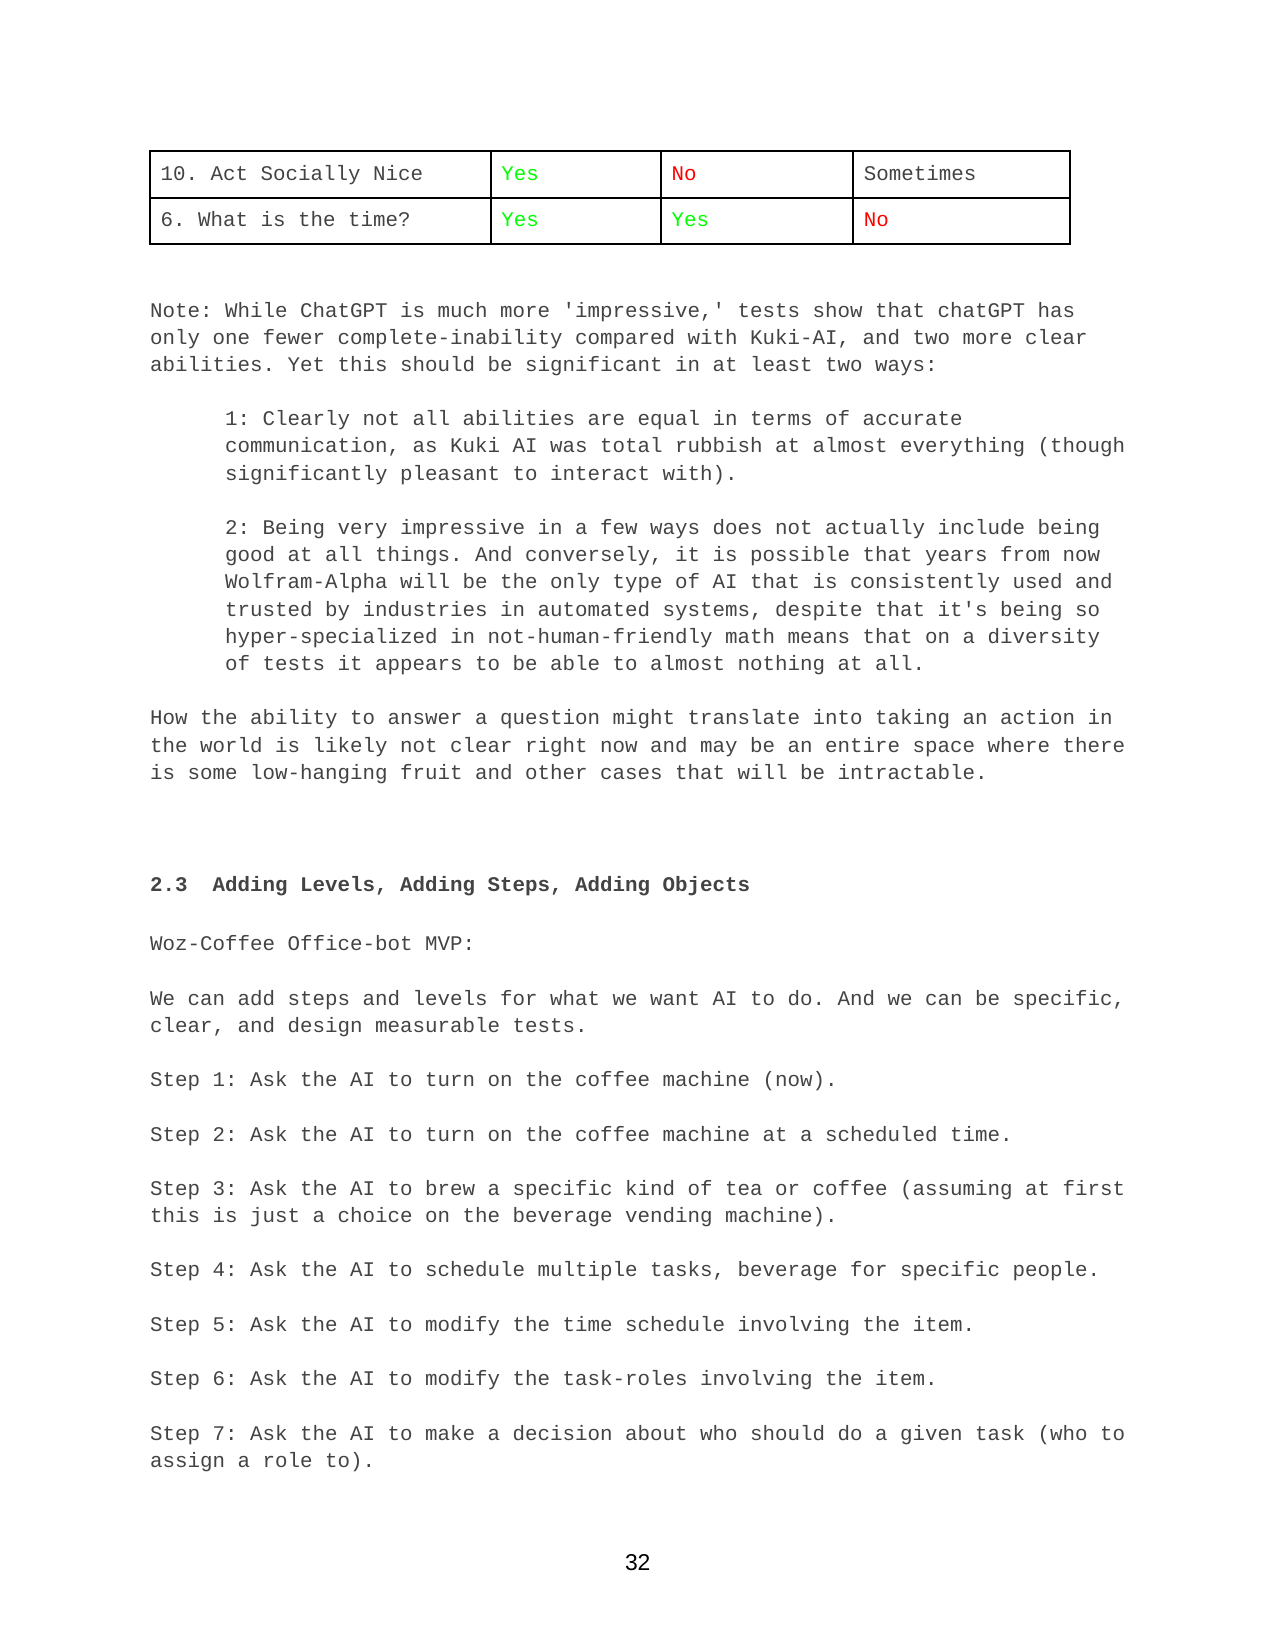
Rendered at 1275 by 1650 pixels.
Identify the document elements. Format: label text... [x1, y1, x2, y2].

table_cell 10. Act Socially Nice [151, 152, 490, 197]
text Step 5: Ask the AI to modify the time schedule involving the item. [150, 1314, 1125, 1337]
text Step 6: Ask the AI to modify the task-roles involving the item. [150, 1368, 1125, 1392]
text Woz-Coffee Office-bot MVP: [150, 933, 1125, 957]
table_cell 6. What is the time? [151, 199, 490, 243]
text Step 7: Ask the AI to make a decision about who should do a given task (who to assign a role to). [150, 1423, 1125, 1473]
table_cell Yes [492, 199, 660, 243]
text 1: Clearly not all abilities are equal in terms of accurate communication, as Kuki AI was total rubbish at almost everything (though significantly pleasant to interact with). [225, 408, 1125, 486]
text 2.3 Adding Levels, Adding Steps, Adding Objects [150, 873, 1125, 897]
text We can add steps and levels for what we want AI to do. And we can be specific, clear, and design measurable tests. [150, 988, 1125, 1038]
text Step 1: Ask the AI to turn on the coffee machine (now). [150, 1069, 1125, 1093]
text Step 2: Ask the AI to turn on the coffee machine at a scheduled time. [150, 1123, 1125, 1147]
table_cell Yes [492, 152, 660, 197]
text 2: Being very impressive in a few ways does not actually include being good at all things. And conversely, it is possible that years from now Wolfram-Alpha will be the only type of AI that is consistently used and trusted by industries in automated systems, despite that it's being so hyper-specialized in not-human-friendly math means that on a diversity of tests it appears to be able to almost nothing at all. [225, 517, 1125, 677]
text How the ability to answer a question might translate into taking an action in the world is likely not clear right now and may be an entire space where there is some low-hanging fruit and other cases that will be intractable. [150, 707, 1125, 785]
table_cell Yes [662, 199, 852, 243]
text Step 3: Ask the AI to brew a specific kind of tea or coffee (assuming at first this is just a choice on the beverage vending machine). [150, 1178, 1125, 1229]
table_cell Sometimes [854, 152, 1069, 197]
table_cell No [854, 199, 1069, 243]
text Step 4: Ask the AI to schedule multiple tasks, beverage for specific people. [150, 1259, 1125, 1283]
text Note: While ChatGPT is much more 'impressive,' tests show that chatGPT has only one fewer complete-inability compared with Kuki-AI, and two more clear abilities. Yet this should be significant in at least two ways: [150, 299, 1125, 378]
table_cell No [662, 152, 852, 197]
